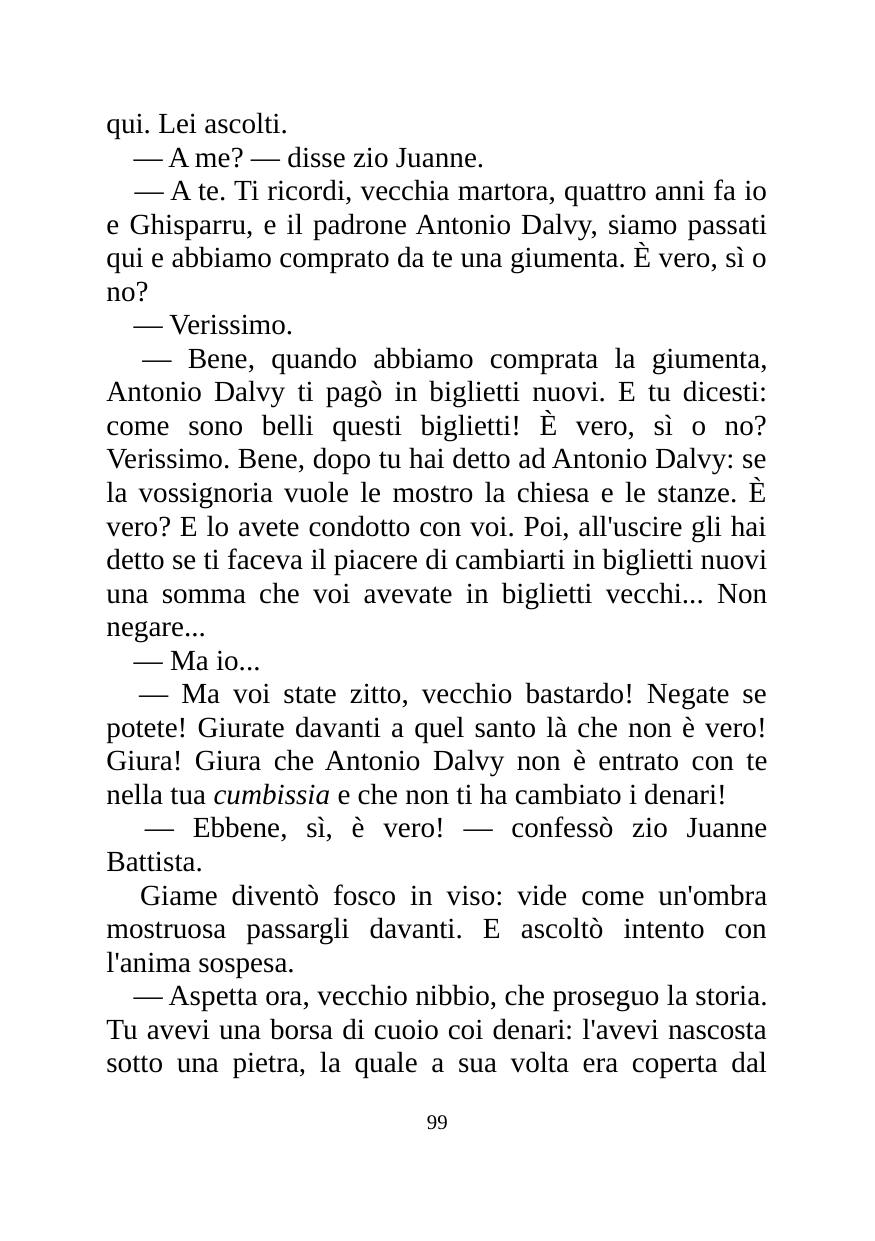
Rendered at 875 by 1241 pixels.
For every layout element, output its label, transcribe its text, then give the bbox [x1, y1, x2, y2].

text qui. Lei ascolti. [106, 106, 768, 140]
text — A me? — disse zio Juanne. [106, 140, 768, 173]
text — Verissimo. [106, 307, 768, 341]
text — Ma io... [106, 643, 768, 676]
text — A te. Ti ricordi, vecchia martora, quattro anni fa io e Ghisparru, e il padrone Antonio Dalvy, siamo passati qui e abbiamo comprato da te una giumenta. È vero, sì o no? [106, 173, 768, 307]
text — Ma voi state zitto, vecchio bastardo! Negate se potete! Giurate davanti a quel santo là che non è vero! Giura! Giura che Antonio Dalvy non è entrato con te nella tua cumbissia e che non ti ha cambiato i denari! [106, 676, 768, 811]
text — Ebbene, sì, è vero! — confessò zio Juanne Battista. [106, 811, 768, 878]
text — Bene, quando abbiamo comprata la giumenta, Antonio Dalvy ti pagò in biglietti nuovi. E tu dicesti: come sono belli questi biglietti! È vero, sì o no? Verissimo. Bene, dopo tu hai detto ad Antonio Dalvy: se la vossignoria vuole le mostro la chiesa e le stanze. È vero? E lo avete condotto con voi. Poi, all'uscire gli hai detto se ti faceva il piacere di cambiarti in biglietti nuovi una somma che voi avevate in biglietti vecchi... Non negare... [106, 341, 768, 643]
text — Aspetta ora, vecchio nibbio, che proseguo la storia. Tu avevi una borsa di cuoio coi denari: l'avevi nascosta sotto una pietra, la quale a sua volta era coperta dal [106, 978, 768, 1079]
text Giame diventò fosco in viso: vide come un'ombra mostruosa passargli davanti. E ascoltò intento con l'anima sospesa. [106, 878, 768, 978]
